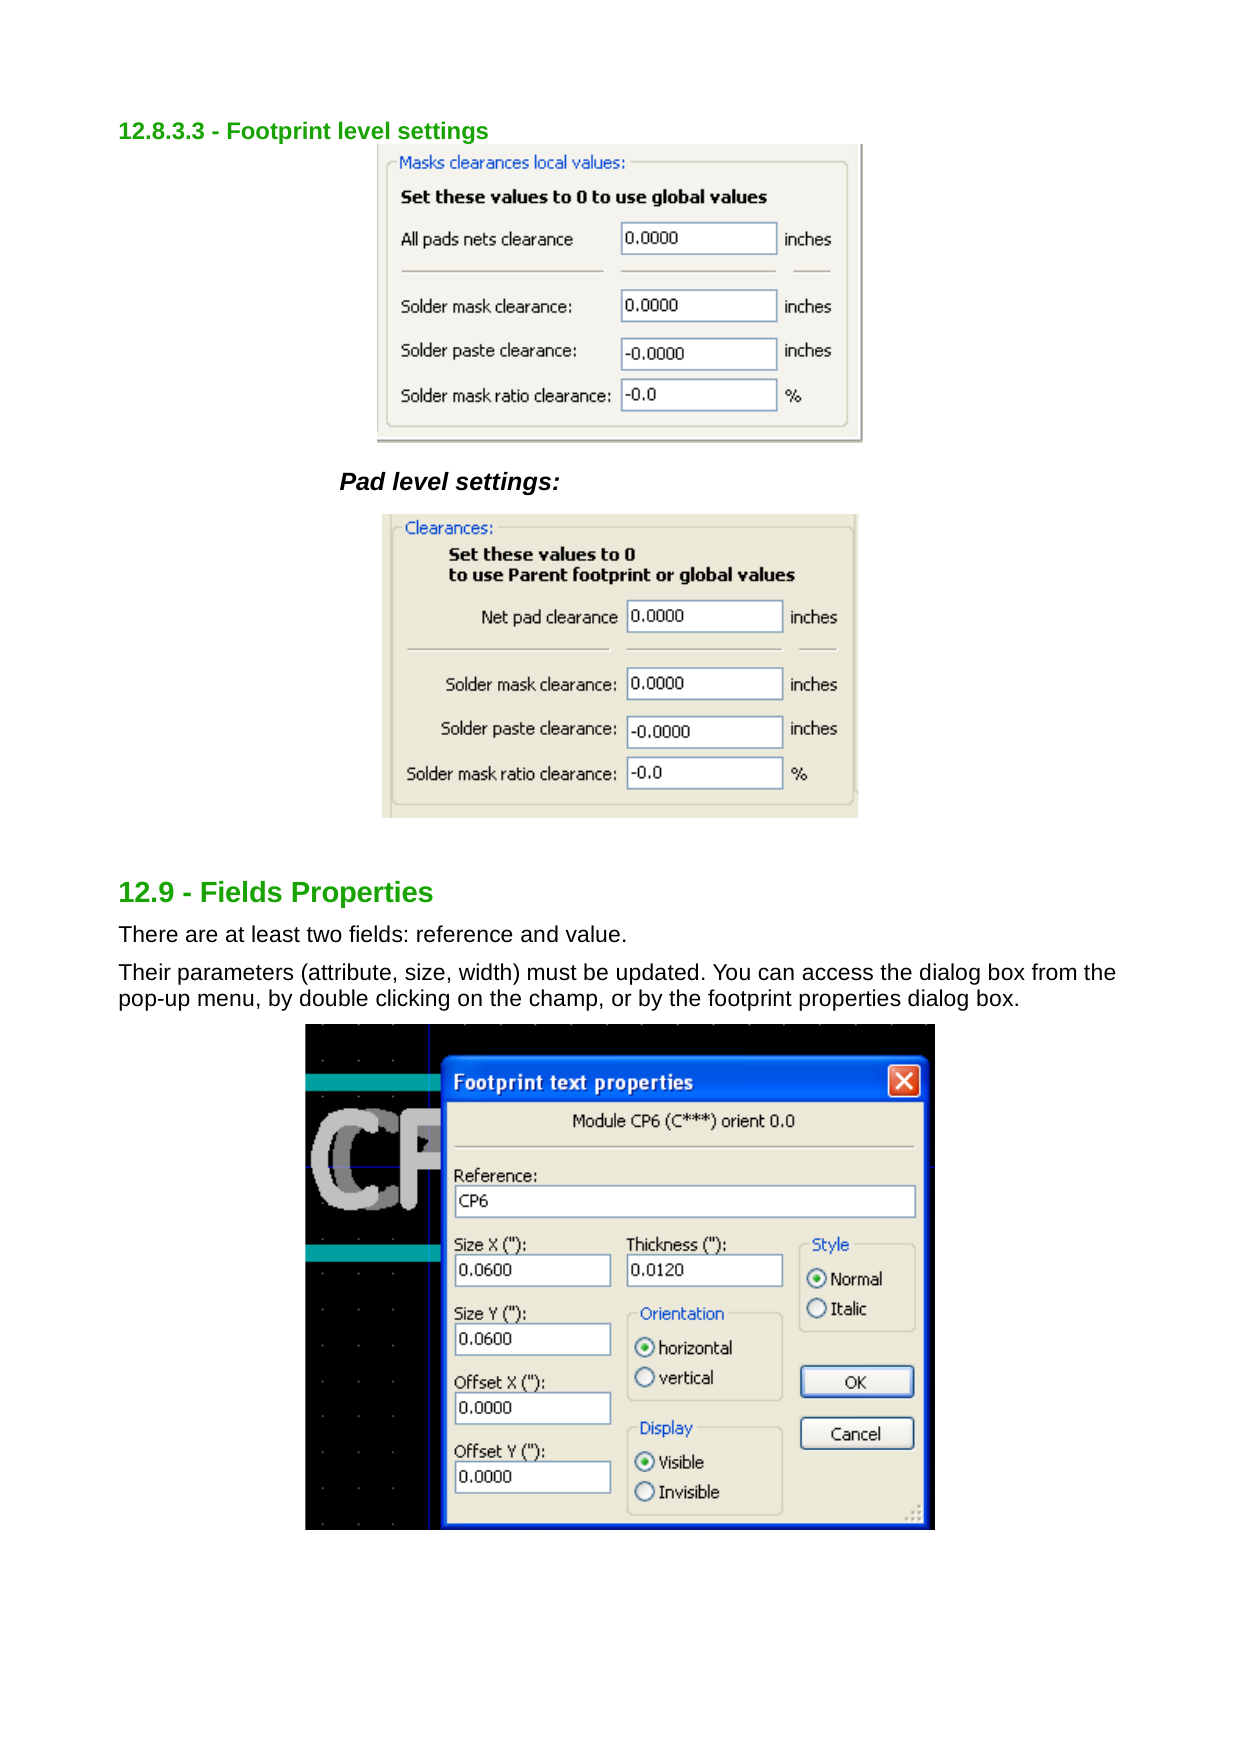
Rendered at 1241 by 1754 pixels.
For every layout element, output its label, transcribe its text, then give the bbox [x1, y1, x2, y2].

picture [305, 1024, 935, 1530]
picture [377, 144, 863, 443]
picture [381, 514, 859, 818]
text Their parameters (attribute, size, width) must be updated. You can access the dialog box from the pop-up menu, by double clicking on the champ, or by the footprint properties dialog box. [118, 960, 1122, 1012]
text There are at least two fields: reference and value. [118, 921, 1122, 947]
subtitle Fields Properties [118, 876, 1122, 909]
subtitle Footprint level settings [118, 118, 1122, 144]
subtitle Pad level settings: [339, 468, 1122, 496]
